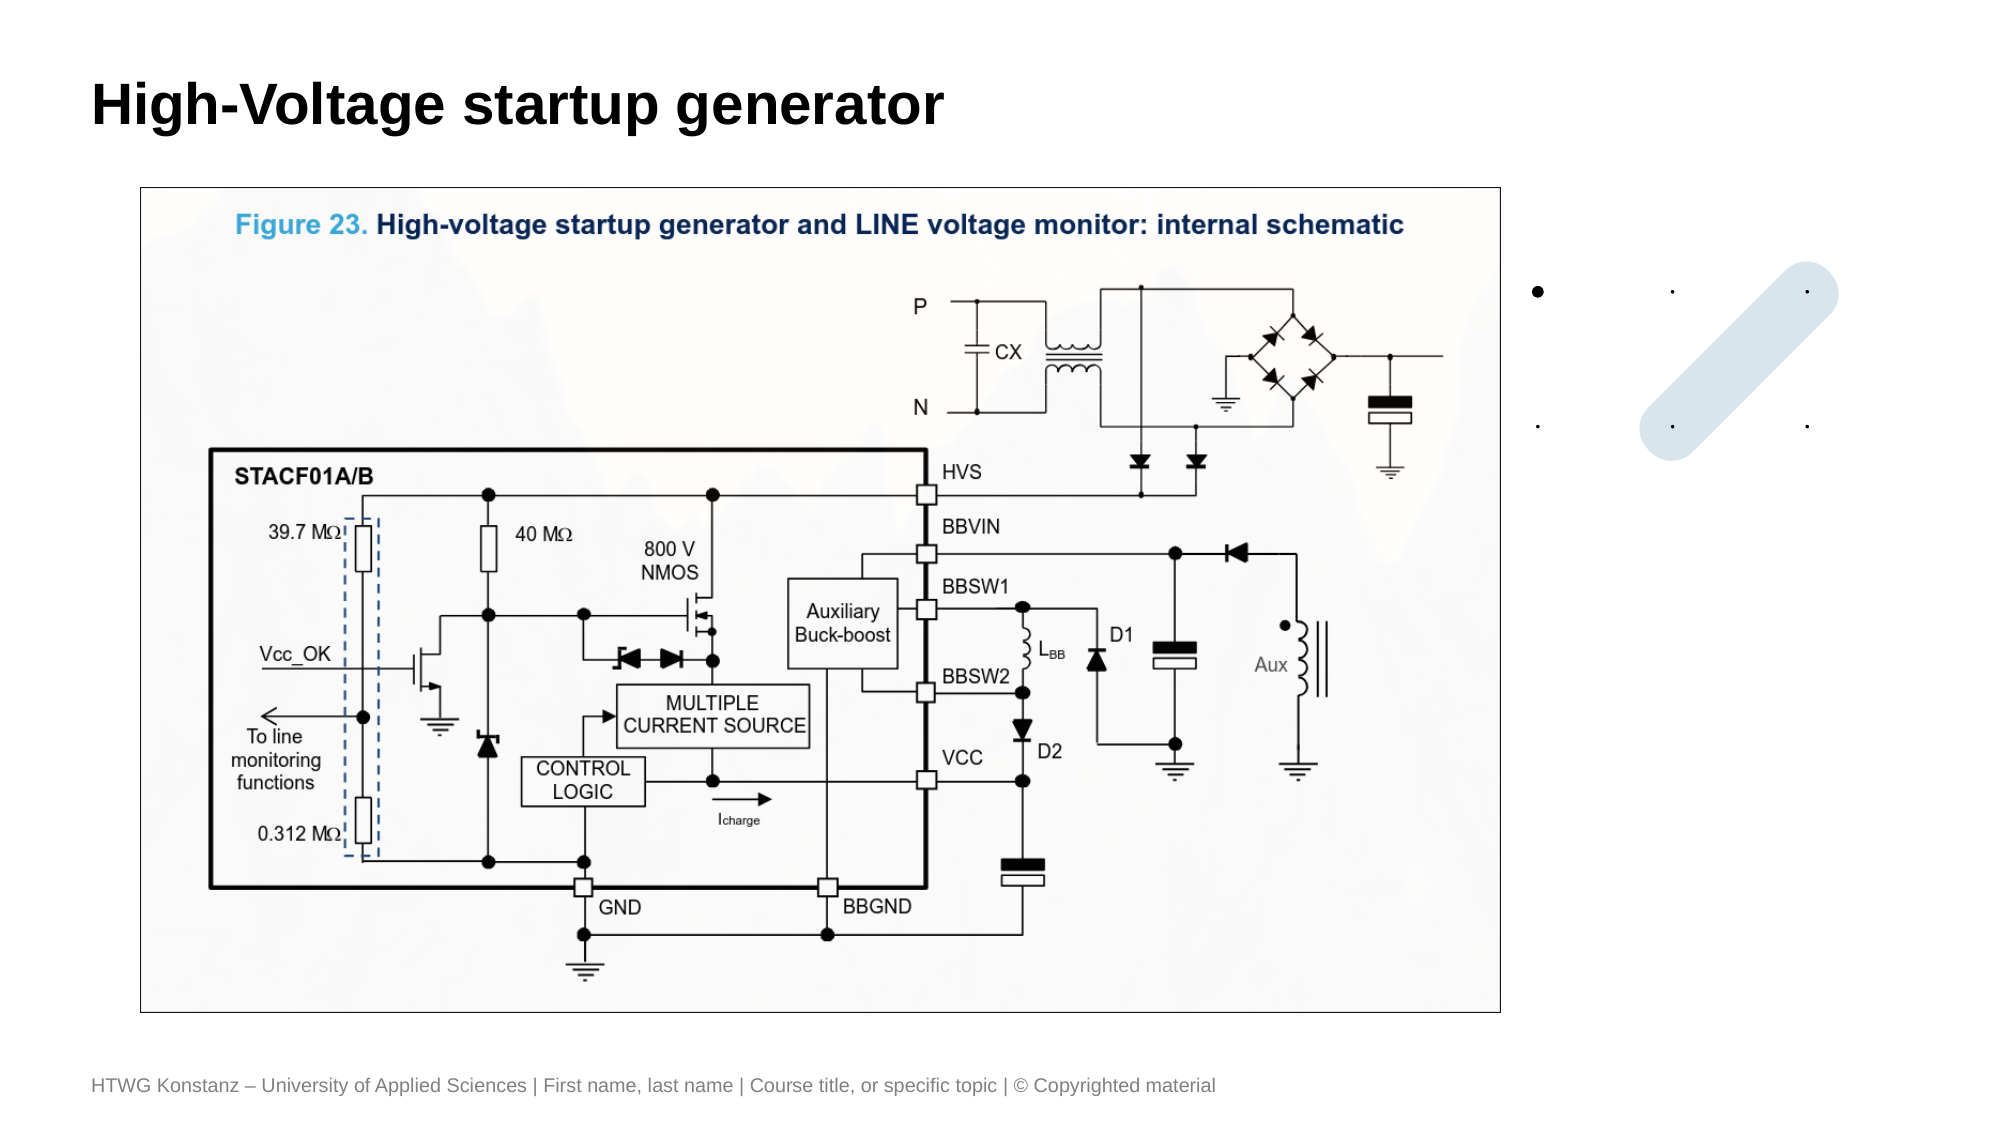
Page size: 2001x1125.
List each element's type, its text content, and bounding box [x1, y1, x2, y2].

title High-Voltage startup generator [91, 66, 1909, 138]
picture [140, 187, 1501, 1013]
